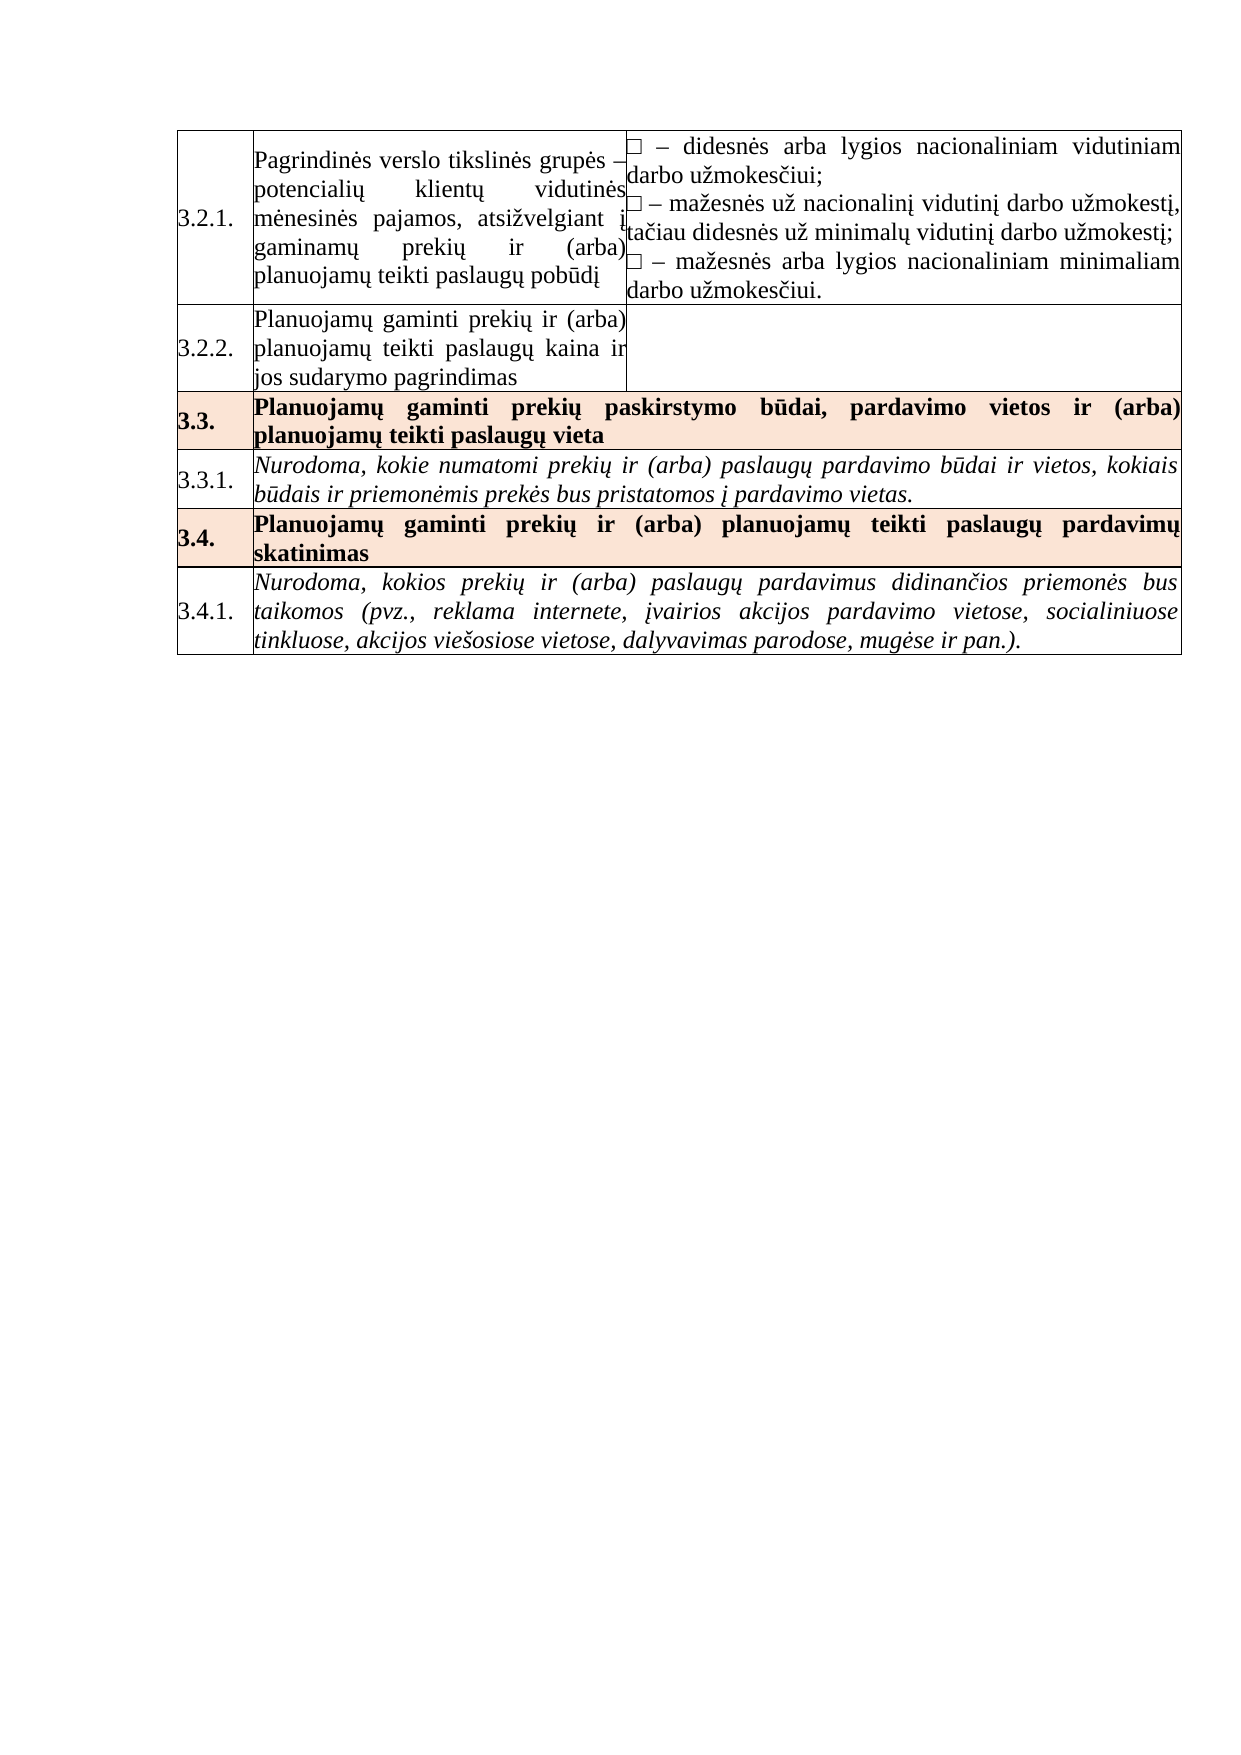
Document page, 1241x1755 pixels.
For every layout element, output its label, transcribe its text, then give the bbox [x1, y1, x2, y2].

table_cell 3.2.2. [178, 305, 253, 391]
table_cell Pagrindinės verslo tikslinės grupės – potencialių klientų vidutinės mėnesinės pajamos, atsižvelgiant į gaminamų prekių ir (arba) planuojamų teikti paslaugų pobūdį [254, 131, 626, 303]
table_cell Nurodoma, kokios prekių ir (arba) paslaugų pardavimus didinančios priemonės bus taikomos (pvz., reklama internete, įvairios akcijos pardavimo vietose, socialiniuose tinkluose, akcijos viešosiose vietose, dalyvavimas parodose, mugėse ir pan.). [254, 568, 1181, 654]
table_cell Planuojamų gaminti prekių paskirstymo būdai, pardavimo vietos ir (arba) planuojamų teikti paslaugų vieta [254, 392, 1181, 449]
table_cell [627, 305, 1181, 391]
table_cell 3.4.1. [178, 568, 253, 654]
table_cell 3.3. [178, 392, 253, 449]
table_cell □ – didesnės arba lygios nacionaliniam vidutiniam darbo užmokesčiui; □ – mažesnės už nacionalinį vidutinį darbo užmokestį, tačiau didesnės už minimalų vidutinį darbo užmokestį; □ – mažesnės arba lygios nacionaliniam minimaliam darbo užmokesčiui. [627, 131, 1181, 303]
table_cell Planuojamų gaminti prekių ir (arba) planuojamų teikti paslaugų pardavimų skatinimas [254, 509, 1181, 566]
table_cell 3.4. [178, 509, 253, 566]
table_cell Planuojamų gaminti prekių ir (arba) planuojamų teikti paslaugų kaina ir jos sudarymo pagrindimas [254, 305, 626, 391]
table_cell 3.3.1. [178, 450, 253, 508]
table_cell Nurodoma, kokie numatomi prekių ir (arba) paslaugų pardavimo būdai ir vietos, kokiais būdais ir priemonėmis prekės bus pristatomos į pardavimo vietas. [254, 450, 1181, 508]
table_cell 3.2.1. [178, 131, 253, 303]
